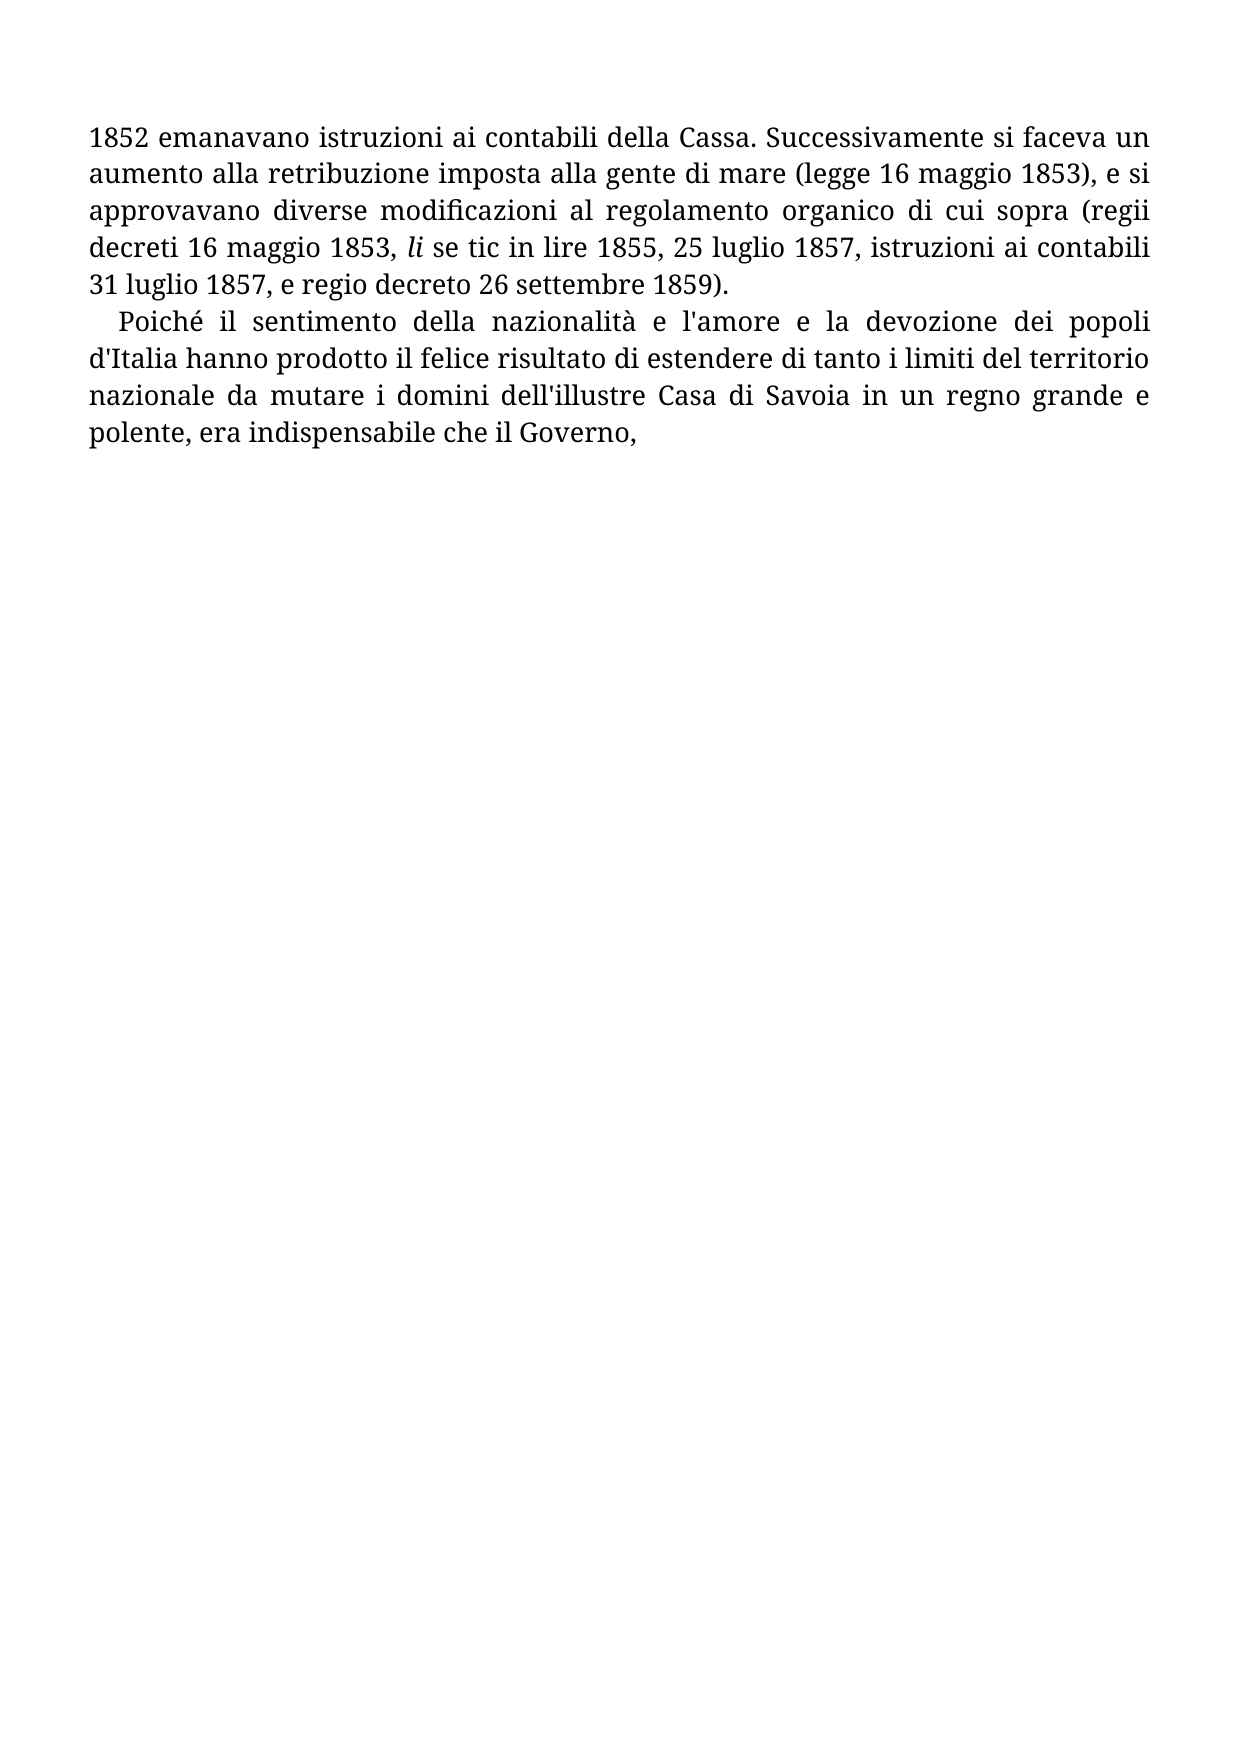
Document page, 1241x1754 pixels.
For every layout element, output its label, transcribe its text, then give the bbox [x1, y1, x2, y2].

text 1852 emanavano istruzioni ai contabili della Cassa. Successivamente si faceva un aumento alla retribuzione imposta alla gente di mare (legge 16 maggio 1853), e si approvavano diverse modificazioni al regolamento organico di cui sopra (regii decreti 16 maggio 1853, li se tic in lire 1855, 25 luglio 1857, istruzioni ai contabili 31 luglio 1857, e regio decreto 26 settembre 1859). [88, 118, 1152, 302]
text Poiché il sentimento della nazionalità e l'amore e la devozione dei popoli d'Italia hanno prodotto il felice risultato di estendere di tanto i limiti del territorio nazionale da mutare i domini dell'illustre Casa di Savoia in un regno grande e polente, era indispensabile che il Governo, [88, 302, 1152, 450]
